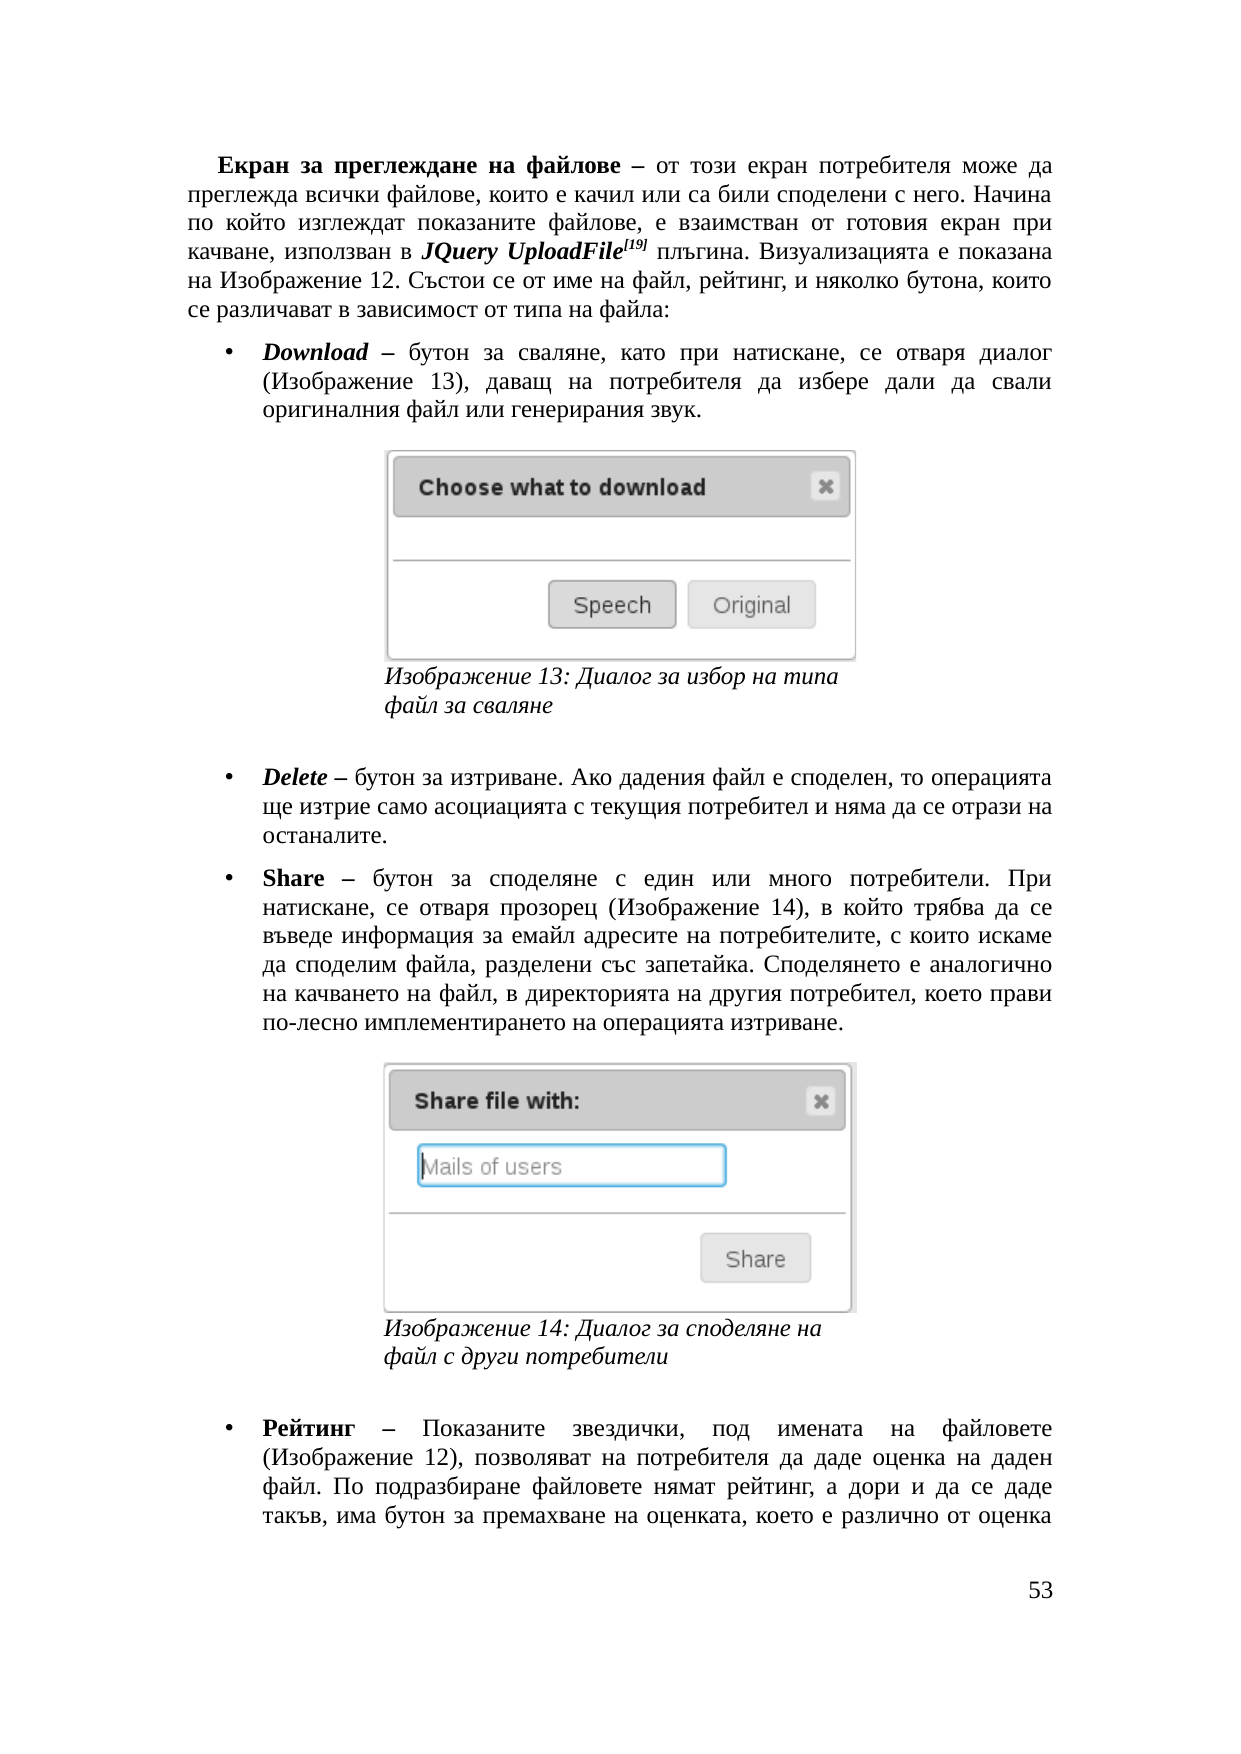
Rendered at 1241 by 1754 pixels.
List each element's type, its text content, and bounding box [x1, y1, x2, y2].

text Изображение 13: Диалог за избор на типа файл за сваляне [384, 662, 856, 719]
picture [383, 1062, 857, 1313]
picture [384, 450, 857, 662]
list Share – бутон за споделяне с един или много потребители. При натискане, се отваря прозорец (Изображение 14), в който трябва да се въведе информация за емайл адресите на потребителите, с които искаме да споделим файла, разделени със запетайка. Споделянето е аналогично на качването на файл, в директорията на другия потребител, което прави по-лесно имплементирането на операцията изтриване. [225, 863, 1053, 1036]
list Рейтинг – Показаните звездички, под имената на файловете (Изображение 12), позволяват на потребителя да даде оценка на даден файл. По подразбиране файловете нямат рейтинг, а дори и да се даде такъв, има бутон за премахване на оценката, което е различно от оценка [225, 1413, 1053, 1528]
list Изображение 14: Диалог за споделяне на файл с други потребители [383, 1313, 857, 1370]
list Delete – бутон за изтриване. Ако дадения файл е споделен, то операцията ще изтрие само асоциацията с текущия потребител и няма да се отрази на останалите. [225, 762, 1053, 848]
text Екран за преглеждане на файлове – от този екран потребителя може да преглежда всички файлове, които е качил или са били споделени с него. Начина по който изглеждат показаните файлове, е взаимстван от готовия екран при качване, използван в JQuery UploadFile[19] плъгина. Визуализацията е показана на Изображение 12. Състои се от име на файл, рейтинг, и няколко бутона, които се различават в зависимост от типа на файла: [187, 150, 1053, 322]
list Download – бутон за сваляне, като при натискане, се отваря диалог (Изображение 13), даващ на потребителя да избере дали да свали оригиналния файл или генерирания звук. [225, 337, 1053, 423]
